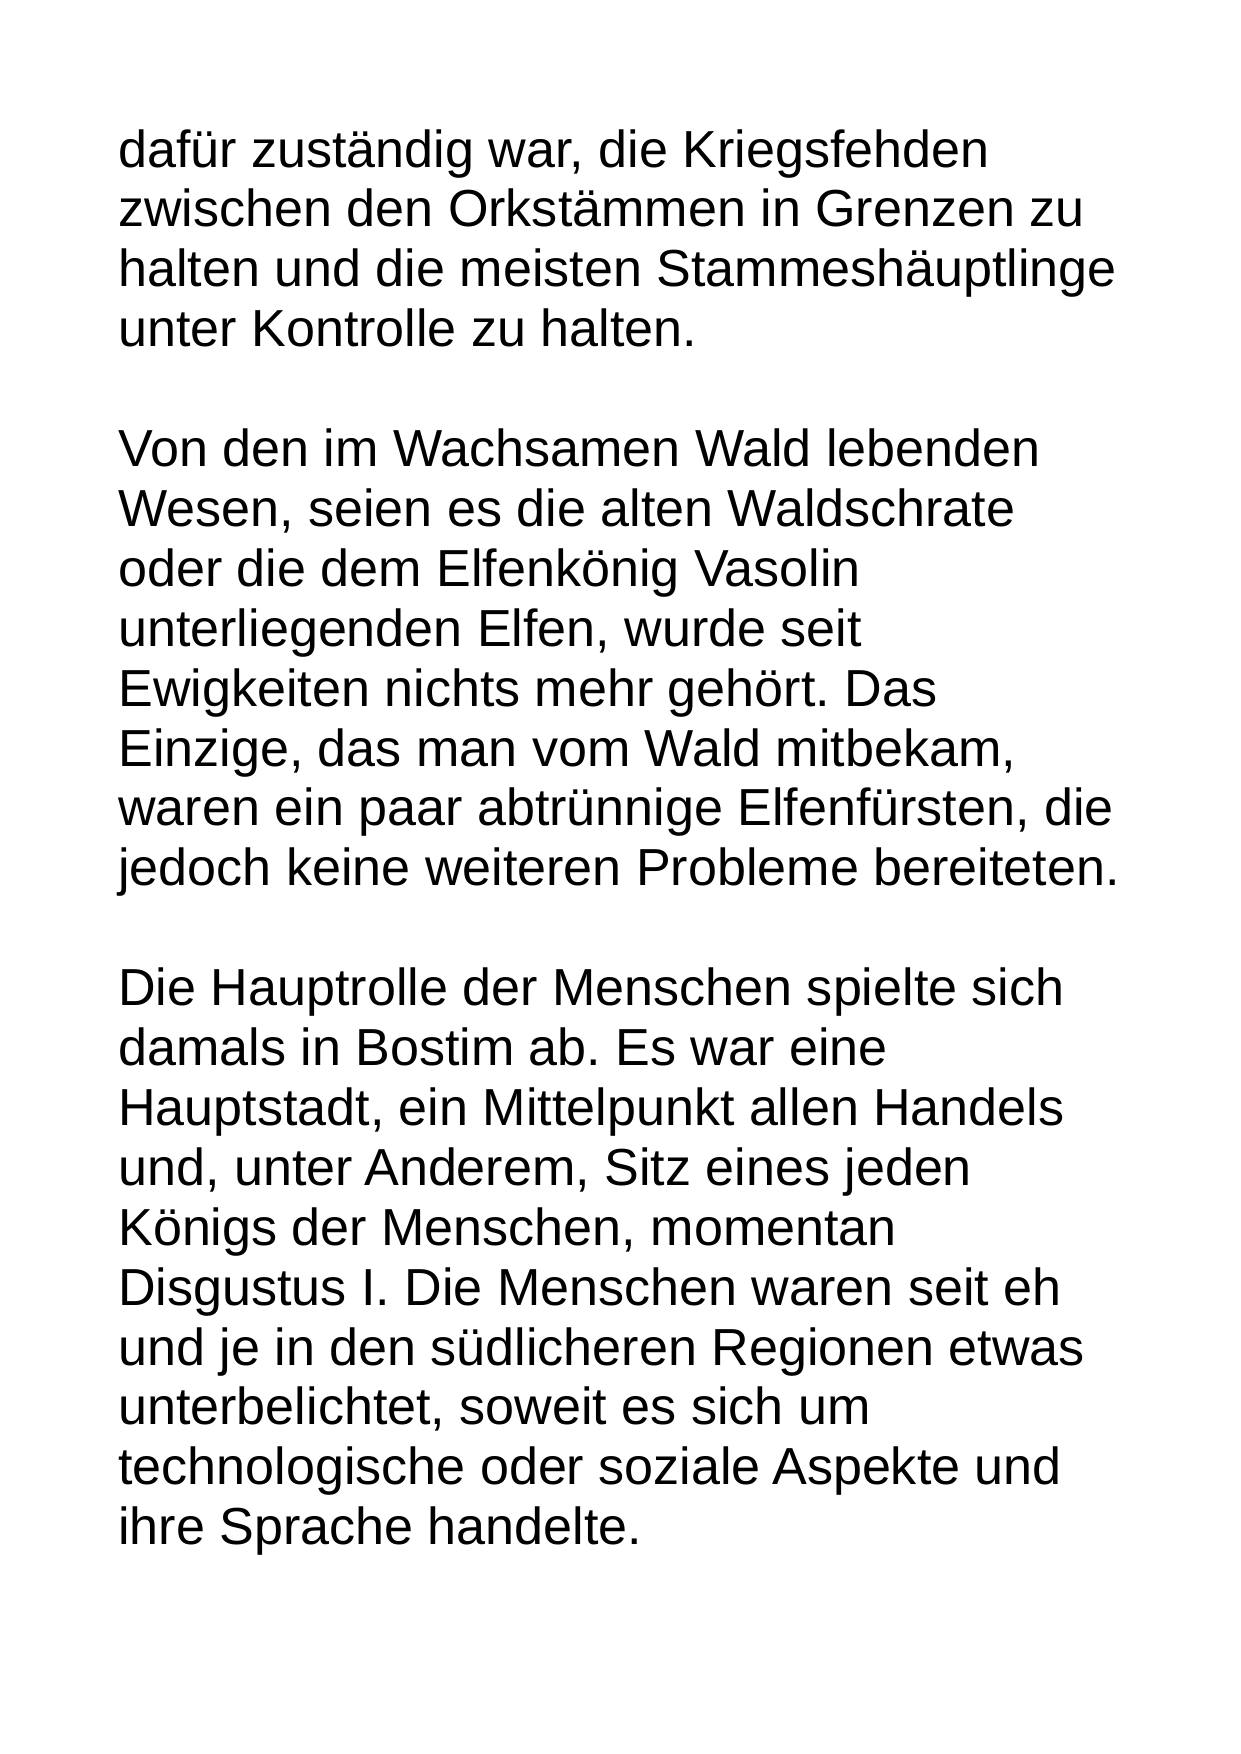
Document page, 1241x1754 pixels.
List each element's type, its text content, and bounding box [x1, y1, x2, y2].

text dafür zuständig war, die Kriegsfehden zwischen den Orkstämmen in Grenzen zu halten und die meisten Stammeshäuptlinge unter Kontrolle zu halten. [118, 118, 1122, 358]
text Die Hauptrolle der Menschen spielte sich damals in Bostim ab. Es war eine Hauptstadt, ein Mittelpunkt allen Handels und, unter Anderem, Sitz eines jeden Königs der Menschen, momentan Disgustus I. Die Menschen waren seit eh und je in den südlicheren Regionen etwas unterbelichtet, soweit es sich um technologische oder soziale Aspekte und ihre Sprache handelte. [118, 957, 1122, 1556]
text Von den im Wachsamen Wald lebenden Wesen, seien es die alten Waldschrate oder die dem Elfenkönig Vasolin unterliegenden Elfen, wurde seit Ewigkeiten nichts mehr gehört. Das Einzige, das man vom Wald mitbekam, waren ein paar abtrünnige Elfenfürsten, die jedoch keine weiteren Probleme bereiteten. [118, 418, 1122, 897]
